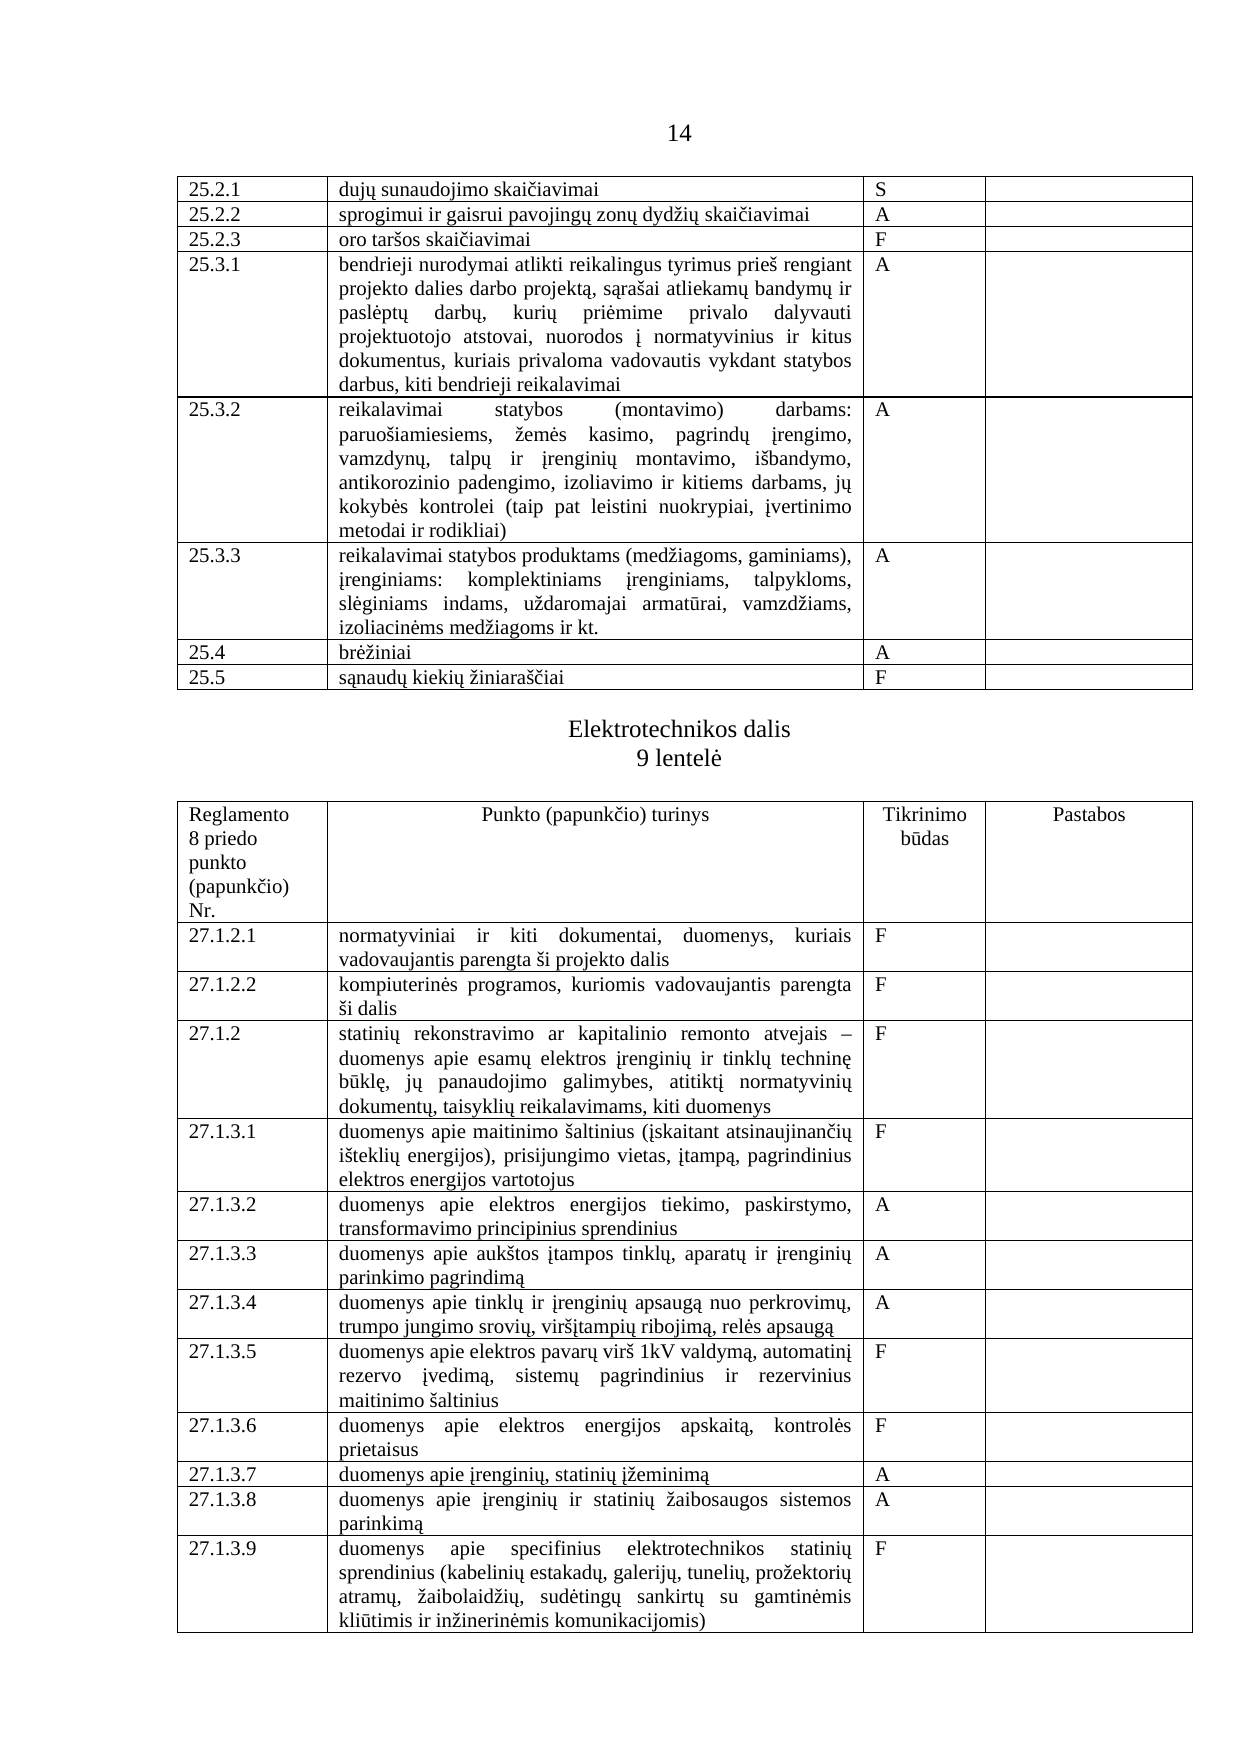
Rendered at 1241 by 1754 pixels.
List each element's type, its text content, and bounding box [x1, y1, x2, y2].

table_cell [986, 1290, 1192, 1338]
table_cell 25.2.2 [178, 202, 327, 226]
table_cell statinių rekonstravimo ar kapitalinio remonto atvejais – duomenys apie esamų elektros įrenginių ir tinklų techninę būklę, jų panaudojimo galimybes, atitiktį normatyvinių dokumentų, taisyklių reikalavimams, kiti duomenys [328, 1021, 863, 1118]
table_cell reikalavimai statybos produktams (medžiagoms, gaminiams), įrenginiams: komplektiniams įrenginiams, talpykloms, slėginiams indams, uždaromajai armatūrai, vamzdžiams, izoliacinėms medžiagoms ir kt. [328, 543, 863, 639]
table_cell A [864, 640, 985, 664]
table_cell normatyviniai ir kiti dokumentai, duomenys, kuriais vadovaujantis parengta ši projekto dalis [328, 923, 863, 971]
table_cell 27.1.2.1 [178, 923, 327, 971]
table_cell 25.3.2 [178, 398, 327, 542]
table_cell F [864, 972, 985, 1020]
table_cell duomenys apie įrenginių, statinių įžeminimą [328, 1462, 863, 1486]
table_cell [986, 398, 1192, 542]
table_cell [986, 665, 1192, 689]
table_cell A [864, 202, 985, 226]
table_cell reikalavimai statybos (montavimo) darbams: paruošiamiesiems, žemės kasimo, pagrindų įrengimo, vamzdynų, talpų ir įrenginių montavimo, išbandymo, antikorozinio padengimo, izoliavimo ir kitiems darbams, jų kokybės kontrolei (taip pat leistini nuokrypiai, įvertinimo metodai ir rodikliai) [328, 398, 863, 542]
table_cell F [864, 1119, 985, 1191]
table_cell 27.1.2.2 [178, 972, 327, 1020]
table_cell [986, 1241, 1192, 1289]
table_cell 27.1.3.7 [178, 1462, 327, 1486]
table_cell duomenys apie aukštos įtampos tinklų, aparatų ir įrenginių parinkimo pagrindimą [328, 1241, 863, 1289]
table_cell 27.1.3.6 [178, 1413, 327, 1461]
table_cell bendrieji nurodymai atlikti reikalingus tyrimus prieš rengiant projekto dalies darbo projektą, sąrašai atliekamų bandymų ir paslėptų darbų, kurių priėmime privalo dalyvauti projektuotojo atstovai, nuorodos į normatyvinius ir kitus dokumentus, kuriais privaloma vadovautis vykdant statybos darbus, kiti bendrieji reikalavimai [328, 252, 863, 396]
table_cell [986, 640, 1192, 664]
table_cell [986, 972, 1192, 1020]
table_cell 27.1.3.3 [178, 1241, 327, 1289]
table_cell A [864, 1241, 985, 1289]
table_cell 27.1.3.1 [178, 1119, 327, 1191]
table_cell 27.1.2 [178, 1021, 327, 1118]
table_cell [986, 1192, 1192, 1240]
table_cell F [864, 1536, 985, 1632]
table_cell 27.1.3.2 [178, 1192, 327, 1240]
table_cell duomenys apie elektros pavarų virš 1kV valdymą, automatinį rezervo įvedimą, sistemų pagrindinius ir rezervinius maitinimo šaltinius [328, 1339, 863, 1412]
table_cell [986, 543, 1192, 639]
table_cell duomenys apie įrenginių ir statinių žaibosaugos sistemos parinkimą [328, 1487, 863, 1535]
table_cell 27.1.3.9 [178, 1536, 327, 1632]
table_header Punkto (papunkčio) turinys [328, 802, 863, 922]
table_cell oro taršos skaičiavimai [328, 227, 863, 251]
table_cell [986, 227, 1192, 251]
table_cell S [864, 177, 985, 201]
table_cell 25.3.1 [178, 252, 327, 396]
table_cell A [864, 1462, 985, 1486]
table_cell 25.3.3 [178, 543, 327, 639]
table_cell [986, 1462, 1192, 1486]
table_cell [986, 1339, 1192, 1412]
table_cell duomenys apie elektros energijos apskaitą, kontrolės prietaisus [328, 1413, 863, 1461]
table_cell A [864, 398, 985, 542]
table_cell A [864, 1487, 985, 1535]
table_cell 25.5 [178, 665, 327, 689]
table_cell brėžiniai [328, 640, 863, 664]
table_cell sprogimui ir gaisrui pavojingų zonų dydžių skaičiavimai [328, 202, 863, 226]
table_cell F [864, 1413, 985, 1461]
table_cell duomenys apie specifinius elektrotechnikos statinių sprendinius (kabelinių estakadų, galerijų, tunelių, prožektorių atramų, žaibolaidžių, sudėtingų sankirtų su gamtinėmis kliūtimis ir inžinerinėmis komunikacijomis) [328, 1536, 863, 1632]
table_cell [986, 923, 1192, 971]
table_cell 25.4 [178, 640, 327, 664]
table_cell [986, 1021, 1192, 1118]
table_cell duomenys apie elektros energijos tiekimo, paskirstymo, transformavimo principinius sprendinius [328, 1192, 863, 1240]
table_cell sąnaudų kiekių žiniaraščiai [328, 665, 863, 689]
table_cell F [864, 227, 985, 251]
table_cell kompiuterinės programos, kuriomis vadovaujantis parengta ši dalis [328, 972, 863, 1020]
table_cell A [864, 1192, 985, 1240]
table_cell 27.1.3.5 [178, 1339, 327, 1412]
table_cell duomenys apie maitinimo šaltinius (įskaitant atsinaujinančių išteklių energijos), prisijungimo vietas, įtampą, pagrindinius elektros energijos vartotojus [328, 1119, 863, 1191]
table_cell 27.1.3.8 [178, 1487, 327, 1535]
table_cell [986, 202, 1192, 226]
table_cell F [864, 1339, 985, 1412]
text Elektrotechnikos dalis [177, 714, 1181, 743]
table_cell 25.2.1 [178, 177, 327, 201]
text 9 lentelė [177, 743, 1181, 772]
table_cell duomenys apie tinklų ir įrenginių apsaugą nuo perkrovimų, trumpo jungimo srovių, viršįtampių ribojimą, relės apsaugą [328, 1290, 863, 1338]
table_cell 25.2.3 [178, 227, 327, 251]
table_cell F [864, 923, 985, 971]
table_cell [986, 1119, 1192, 1191]
table_cell [986, 1487, 1192, 1535]
table_cell A [864, 1290, 985, 1338]
table_cell dujų sunaudojimo skaičiavimai [328, 177, 863, 201]
table_cell [986, 177, 1192, 201]
table_header Pastabos [986, 802, 1192, 922]
table_cell A [864, 252, 985, 396]
table_cell F [864, 1021, 985, 1118]
table_header Reglamento 8 priedo punkto (papunkčio) Nr. [178, 802, 327, 922]
table_cell [986, 252, 1192, 396]
table_header Tikrinimo būdas [864, 802, 985, 922]
table_cell A [864, 543, 985, 639]
table_cell [986, 1413, 1192, 1461]
table_cell [986, 1536, 1192, 1632]
table_cell F [864, 665, 985, 689]
table_cell 27.1.3.4 [178, 1290, 327, 1338]
